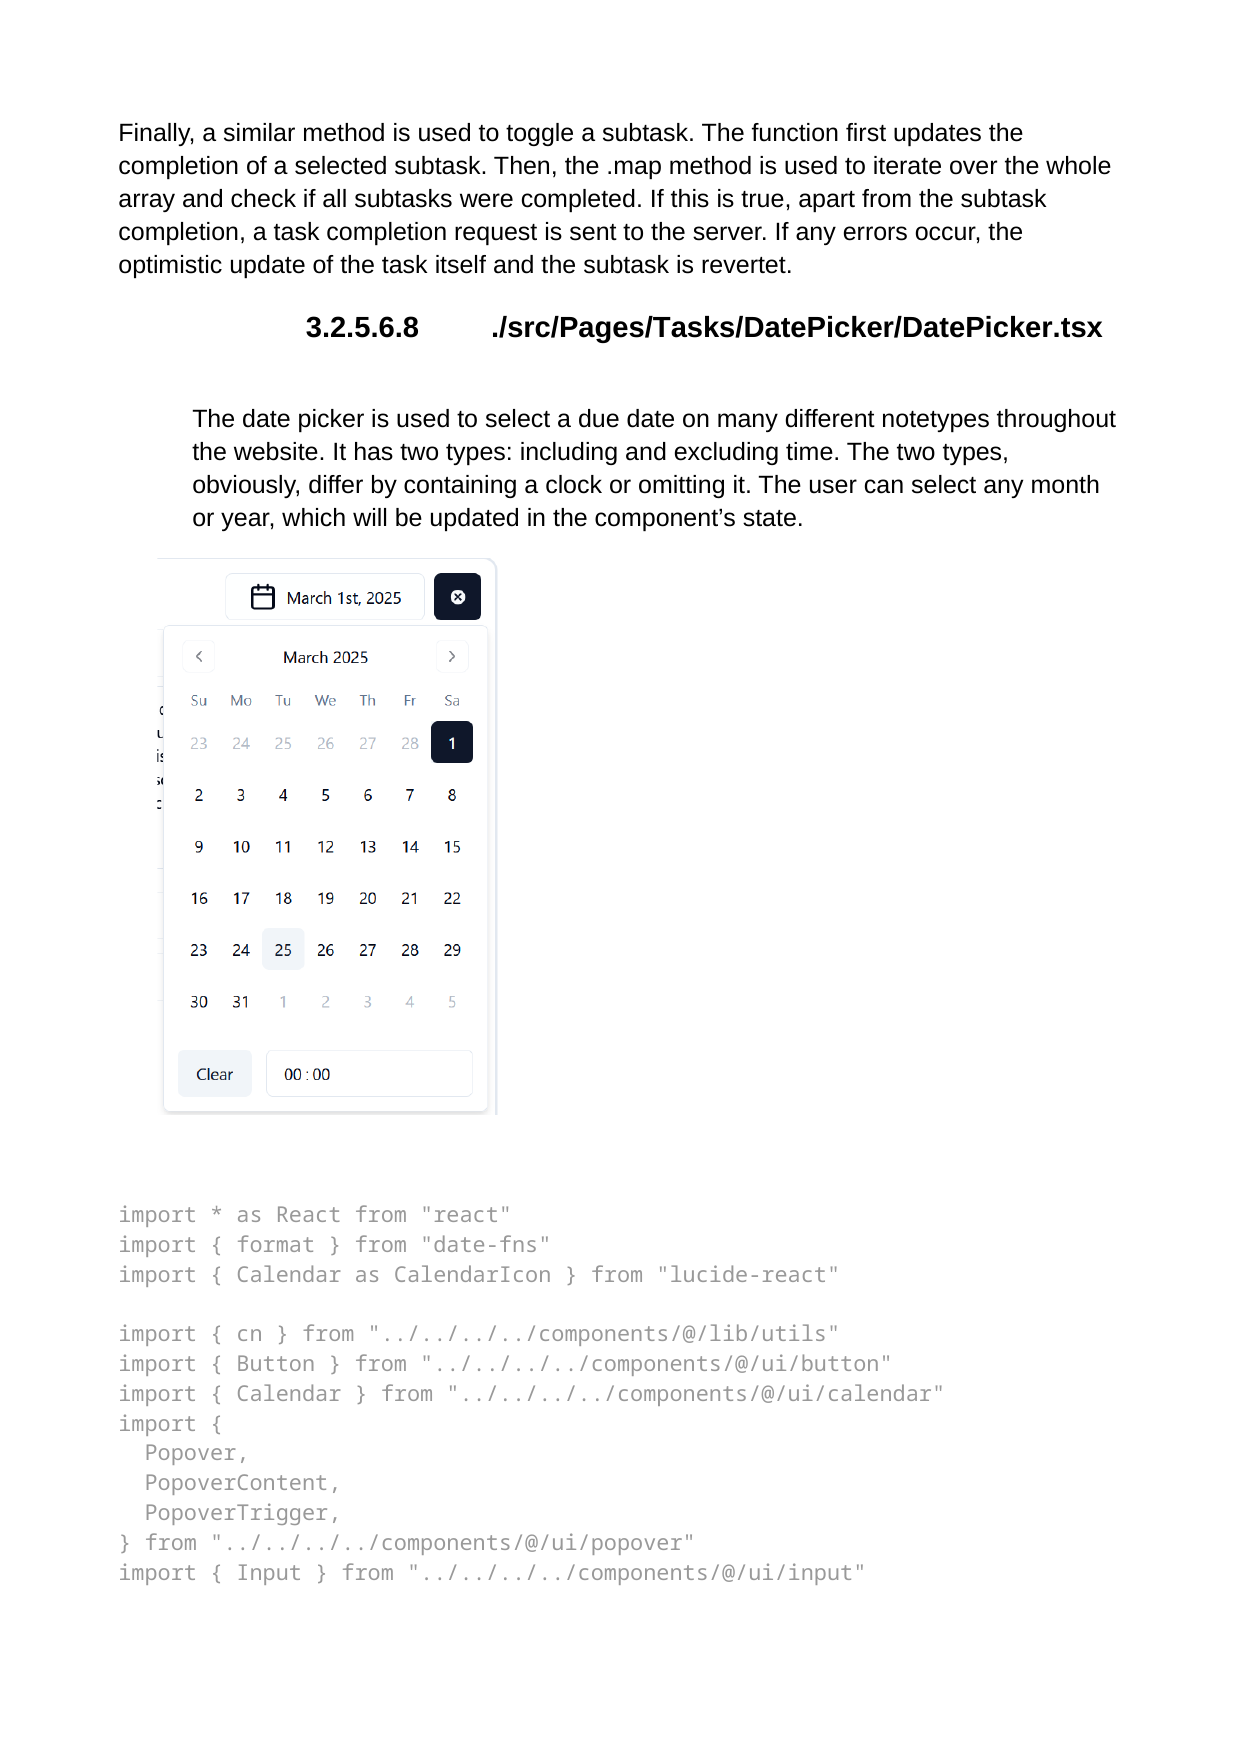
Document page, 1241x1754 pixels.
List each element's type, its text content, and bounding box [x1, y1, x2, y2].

text Finally, a similar method is used to toggle a subtask. The function first updates the completion of a selected subtask. Then, the .map method is used to iterate over the whole array and check if all subtasks were completed. If this is true, apart from the subtask completion, a task completion request is sent to the server. If any errors occur, the optimistic update of the task itself and the subtask is revertet. [118, 118, 1122, 279]
text import { Calendar as CalendarIcon } from "lucide-react" [118, 1259, 1122, 1288]
text PopoverTrigger, [118, 1497, 1122, 1527]
text import { cn } from "../../../../components/@/lib/utils" [118, 1318, 1122, 1348]
text } from "../../../../components/@/ui/popover" [118, 1527, 1122, 1557]
subtitle ./src/Pages/Tasks/DatePicker/DatePicker.tsx [306, 310, 1122, 344]
text The date picker is used to select a due date on many different notetypes throughout the website. It has two types: including and excluding time. The two types, obviously, differ by containing a clock or omitting it. The user can select any month or year, which will be updated in the component’s state. [192, 404, 1122, 532]
picture [157, 558, 498, 1115]
text import { Calendar } from "../../../../components/@/ui/calendar" [118, 1378, 1122, 1408]
text import { [118, 1408, 1122, 1437]
text Popover, [118, 1437, 1122, 1467]
text PopoverContent, [118, 1467, 1122, 1497]
text import * as React from "react" [118, 1199, 1122, 1229]
text import { Button } from "../../../../components/@/ui/button" [118, 1348, 1122, 1378]
text import { format } from "date-fns" [118, 1229, 1122, 1259]
text import { Input } from "../../../../components/@/ui/input" [118, 1557, 1122, 1586]
